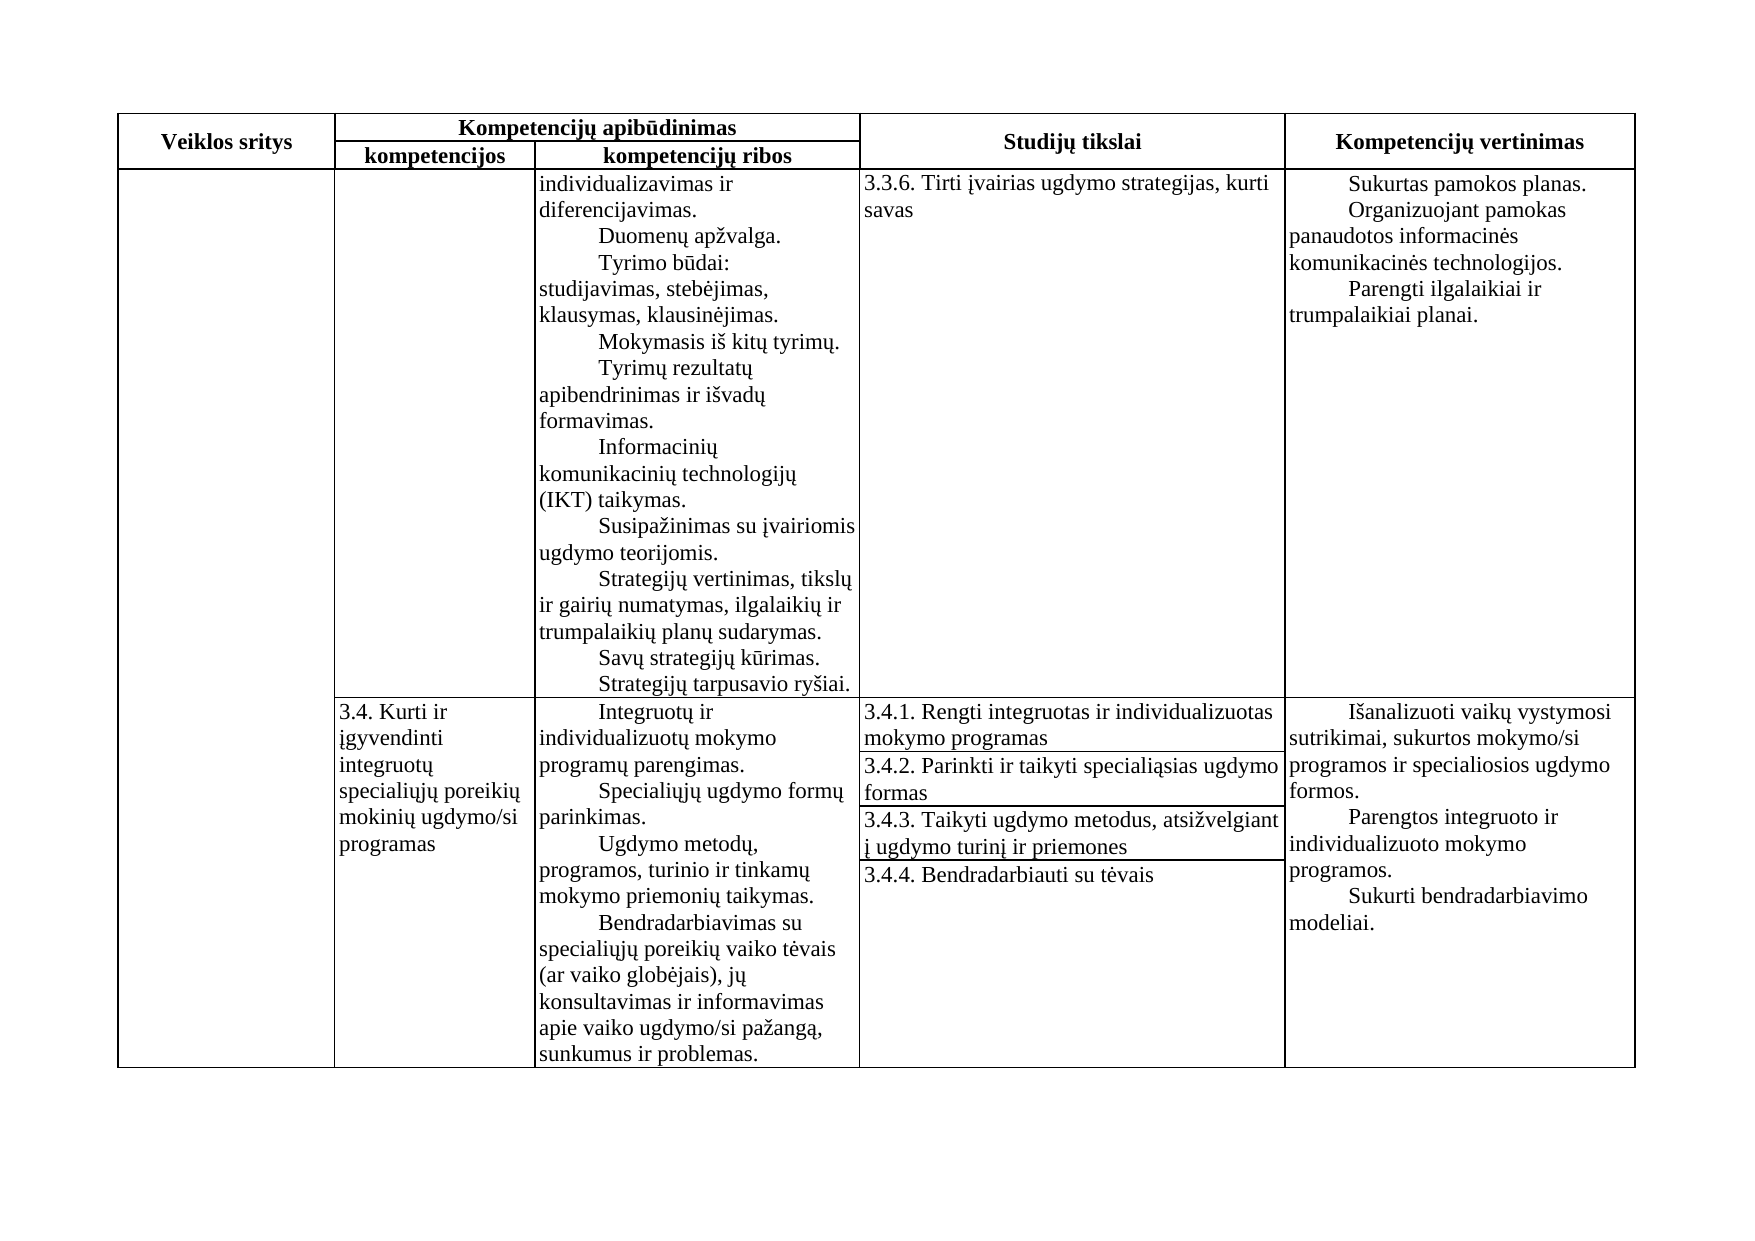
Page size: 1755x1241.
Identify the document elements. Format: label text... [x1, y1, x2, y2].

table_header Kompetencijų apibūdinimas [336, 114, 859, 140]
table_cell kompetencijų ribos [536, 142, 859, 168]
table_cell 3.3.6. Tirti įvairias ugdymo strategijas, kurti savas [860, 170, 1284, 697]
table_cell 3.4.1. Rengti integruotas ir individualizuotas mokymo programas [860, 698, 1284, 751]
table_cell [335, 170, 534, 697]
table_cell 3.4.2. Parinkti ir taikyti specialiąsias ugdymo formas [860, 752, 1284, 805]
table_cell Integruotų ir individualizuotų mokymo programų parengimas. Specialiųjų ugdymo formų parinkimas. Ugdymo metodų, programos, turinio ir tinkamų mokymo priemonių taikymas. Bendradarbiavimas su specialiųjų poreikių vaiko tėvais (ar vaiko globėjais), jų konsultavimas ir informavimas apie vaiko ugdymo/si pažangą, sunkumus ir problemas. [536, 698, 859, 1067]
table_cell 3.4.4. Bendradarbiauti su tėvais [860, 861, 1284, 1067]
table_header Studijų tikslai [861, 114, 1284, 168]
table_cell Išanalizuoti vaikų vystymosi sutrikimai, sukurtos mokymo/si programos ir specialiosios ugdymo formos. Parengtos integruoto ir individualizuoto mokymo programos. Sukurti bendradarbiavimo modeliai. [1286, 698, 1634, 1067]
table_header Veiklos sritys [119, 114, 334, 168]
table_cell 3.4.3. Taikyti ugdymo metodus, atsižvelgiant į ugdymo turinį ir priemones [860, 807, 1284, 859]
table_cell Sukurtas pamokos planas. Organizuojant pamokas panaudotos informacinės komunikacinės technologijos. Parengti ilgalaikiai ir trumpalaikiai planai. [1286, 170, 1634, 697]
table_header Kompetencijų vertinimas [1286, 114, 1634, 168]
table_cell 3.4. Kurti ir įgyvendinti integruotų specialiųjų poreikių mokinių ugdymo/si programas [335, 698, 534, 1067]
table_cell individualizavimas ir diferencijavimas. Duomenų apžvalga. Tyrimo būdai: studijavimas, stebėjimas, klausymas, klausinėjimas. Mokymasis iš kitų tyrimų. Tyrimų rezultatų apibendrinimas ir išvadų formavimas. Informacinių komunikacinių technologijų (IKT) taikymas. Susipažinimas su įvairiomis ugdymo teorijomis. Strategijų vertinimas, tikslų ir gairių numatymas, ilgalaikių ir trumpalaikių planų sudarymas. Savų strategijų kūrimas. Strategijų tarpusavio ryšiai. [536, 170, 859, 697]
table_cell kompetencijos [336, 142, 534, 168]
table_cell [119, 170, 334, 1067]
